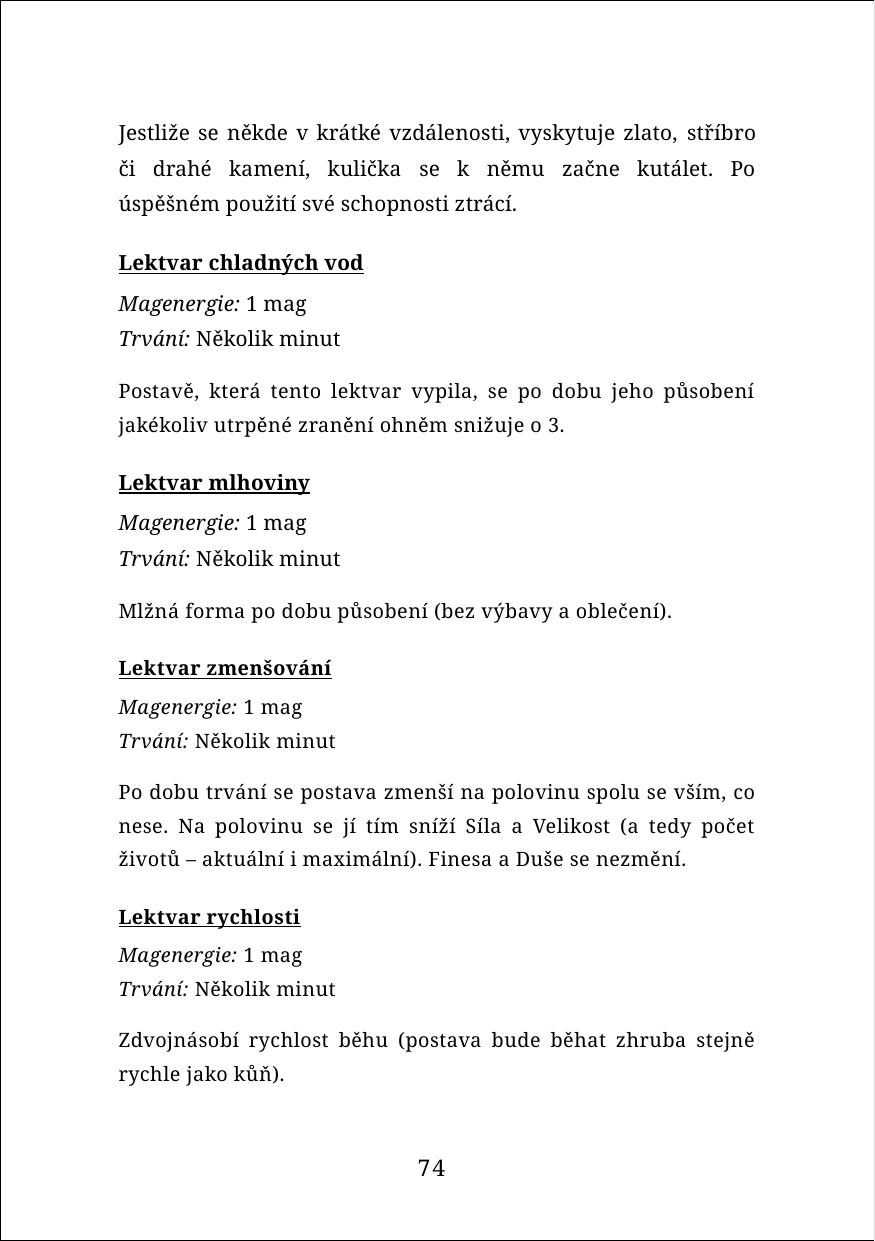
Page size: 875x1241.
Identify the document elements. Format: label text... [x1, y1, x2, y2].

text Magenergie: 1 mag Trvání: Několik minut [118, 508, 756, 572]
text Postavě, která tento lektvar vypila, se po dobu jeho působení jakékoliv utrpěné zranění ohněm snižuje o 3. [118, 377, 756, 438]
subtitle Lektvar mlhoviny [118, 468, 756, 497]
text Mlžná forma po dobu působení (bez výbavy a oblečení). [118, 597, 756, 624]
text Zdvojnásobí rychlost běhu (postava bude běhat zhruba stejně rychle jako kůň). [118, 1027, 756, 1087]
text Magenergie: 1 mag Trvání: Několik minut [118, 693, 756, 754]
subtitle Lektvar zmenšování [118, 654, 756, 682]
subtitle Lektvar chladných vod [118, 248, 756, 277]
text Jestliže se někde v krátké vzdálenosti, vyskytuje zlato, stříbro či drahé kamení, kulička se k němu začne kutálet. Po úspěšném použití své schopnosti ztrácí. [118, 118, 756, 218]
text Magenergie: 1 mag Trvání: Několik minut [118, 942, 756, 1002]
text Magenergie: 1 mag Trvání: Několik minut [118, 289, 756, 353]
text Po dobu trvání se postava zmenší na polovinu spolu se vším, co nese. Na polovinu se jí tím sníží Síla a Velikost (a tedy počet životů – aktuální i maximální). Finesa a Duše se nezmění. [118, 778, 756, 873]
subtitle Lektvar rychlosti [118, 903, 756, 930]
